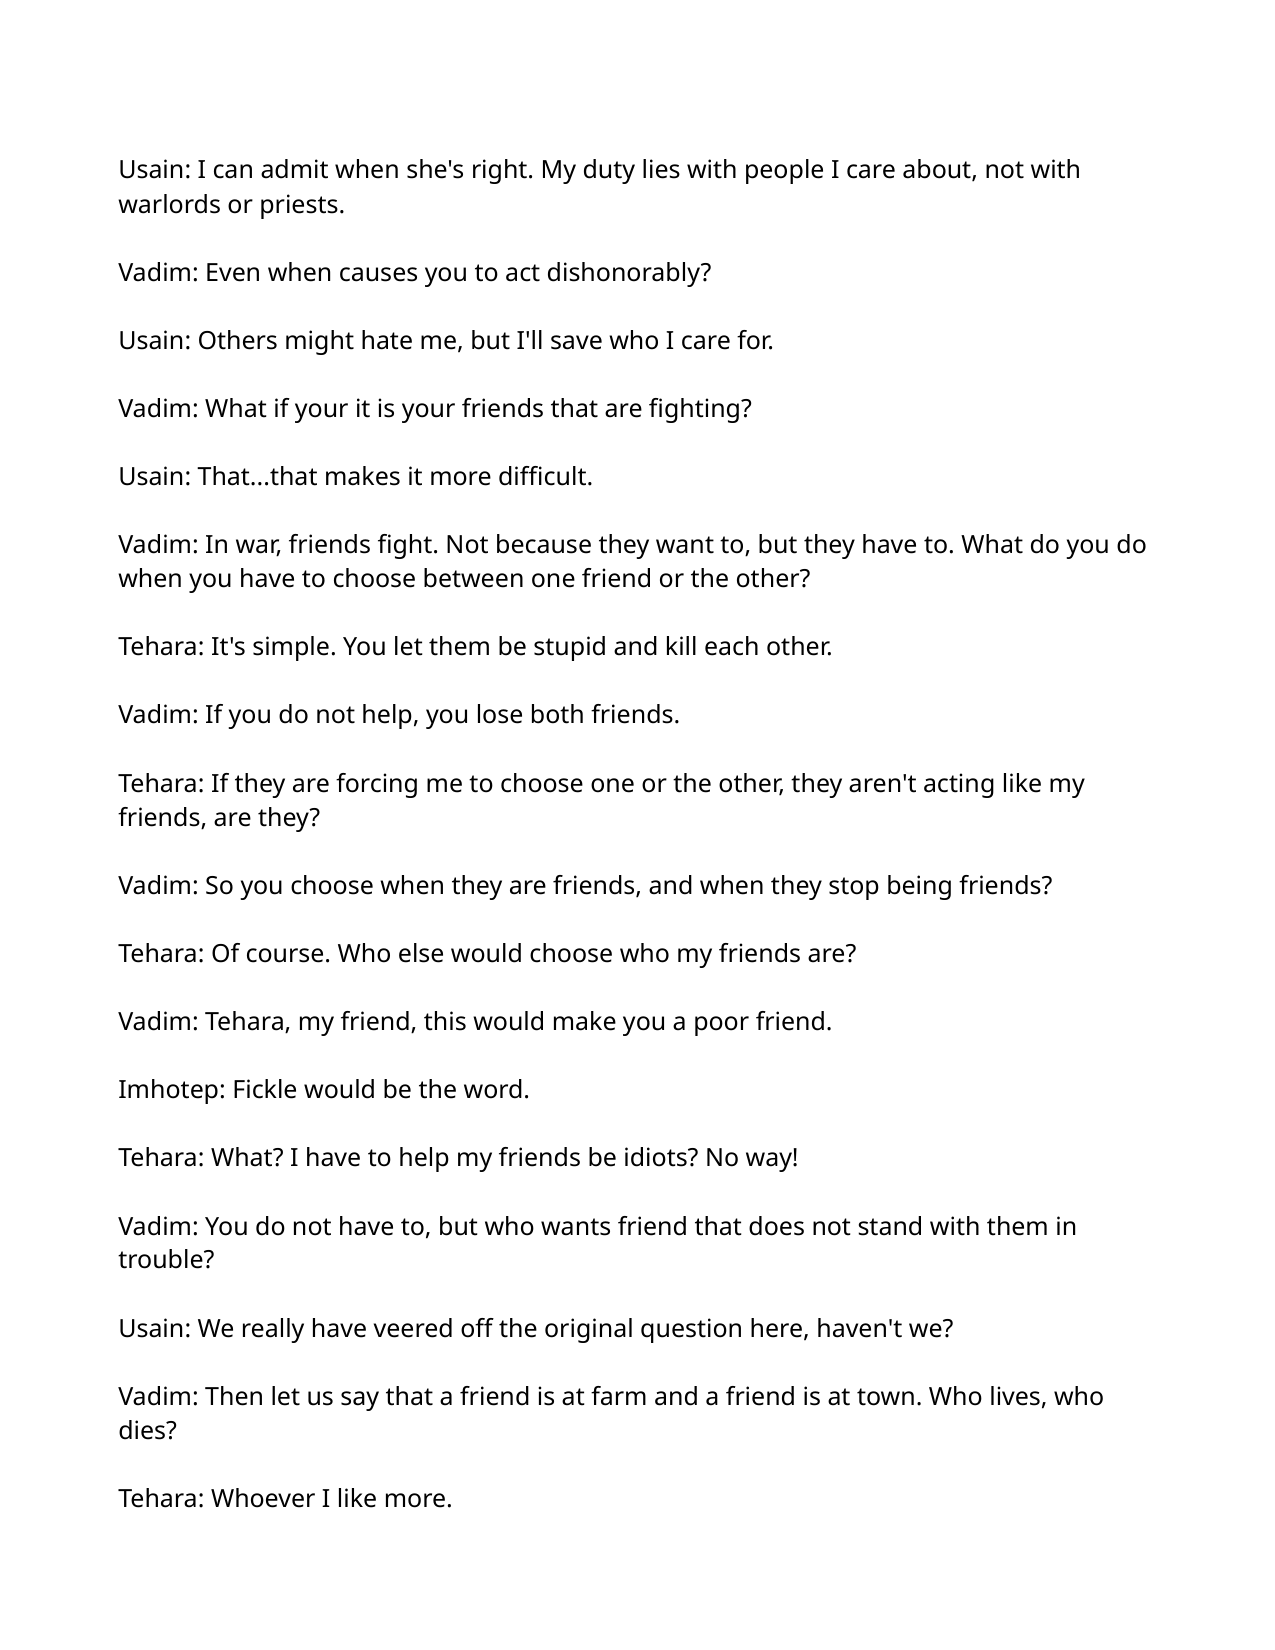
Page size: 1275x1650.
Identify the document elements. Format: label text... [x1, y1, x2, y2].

text Vadim: So you choose when they are friends, and when they stop being friends? [118, 867, 1157, 902]
text Vadim: You do not have to, but who wants friend that does not stand with them in trouble? [118, 1208, 1157, 1276]
text Vadim: What if your it is your friends that are fighting? [118, 391, 1157, 425]
text Usain: I can admit when she's right. My duty lies with people I care about, not with warlords or priests. [118, 152, 1157, 220]
text Usain: We really have veered off the original question here, haven't we? [118, 1310, 1157, 1344]
text Vadim: Then let us say that a friend is at farm and a friend is at town. Who lives, who dies? [118, 1378, 1157, 1447]
text Vadim: Tehara, my friend, this would make you a poor friend. [118, 1004, 1157, 1038]
text Vadim: In war, friends fight. Not because they want to, but they have to. What do you do when you have to choose between one friend or the other? [118, 527, 1157, 595]
text Tehara: It's simple. You let them be stupid and kill each other. [118, 629, 1157, 663]
text Tehara: Of course. Who else would choose who my friends are? [118, 936, 1157, 970]
text Tehara: Whoever I like more. [118, 1481, 1157, 1515]
text Usain: Others might hate me, but I'll save who I care for. [118, 322, 1157, 357]
text Imhotep: Fickle would be the word. [118, 1072, 1157, 1106]
text Vadim: If you do not help, you lose both friends. [118, 697, 1157, 731]
text Usain: That...that makes it more difficult. [118, 459, 1157, 493]
text Vadim: Even when causes you to act dishonorably? [118, 254, 1157, 288]
text Tehara: What? I have to help my friends be idiots? No way! [118, 1140, 1157, 1174]
text Tehara: If they are forcing me to choose one or the other, they aren't acting like my friends, are they? [118, 765, 1157, 833]
